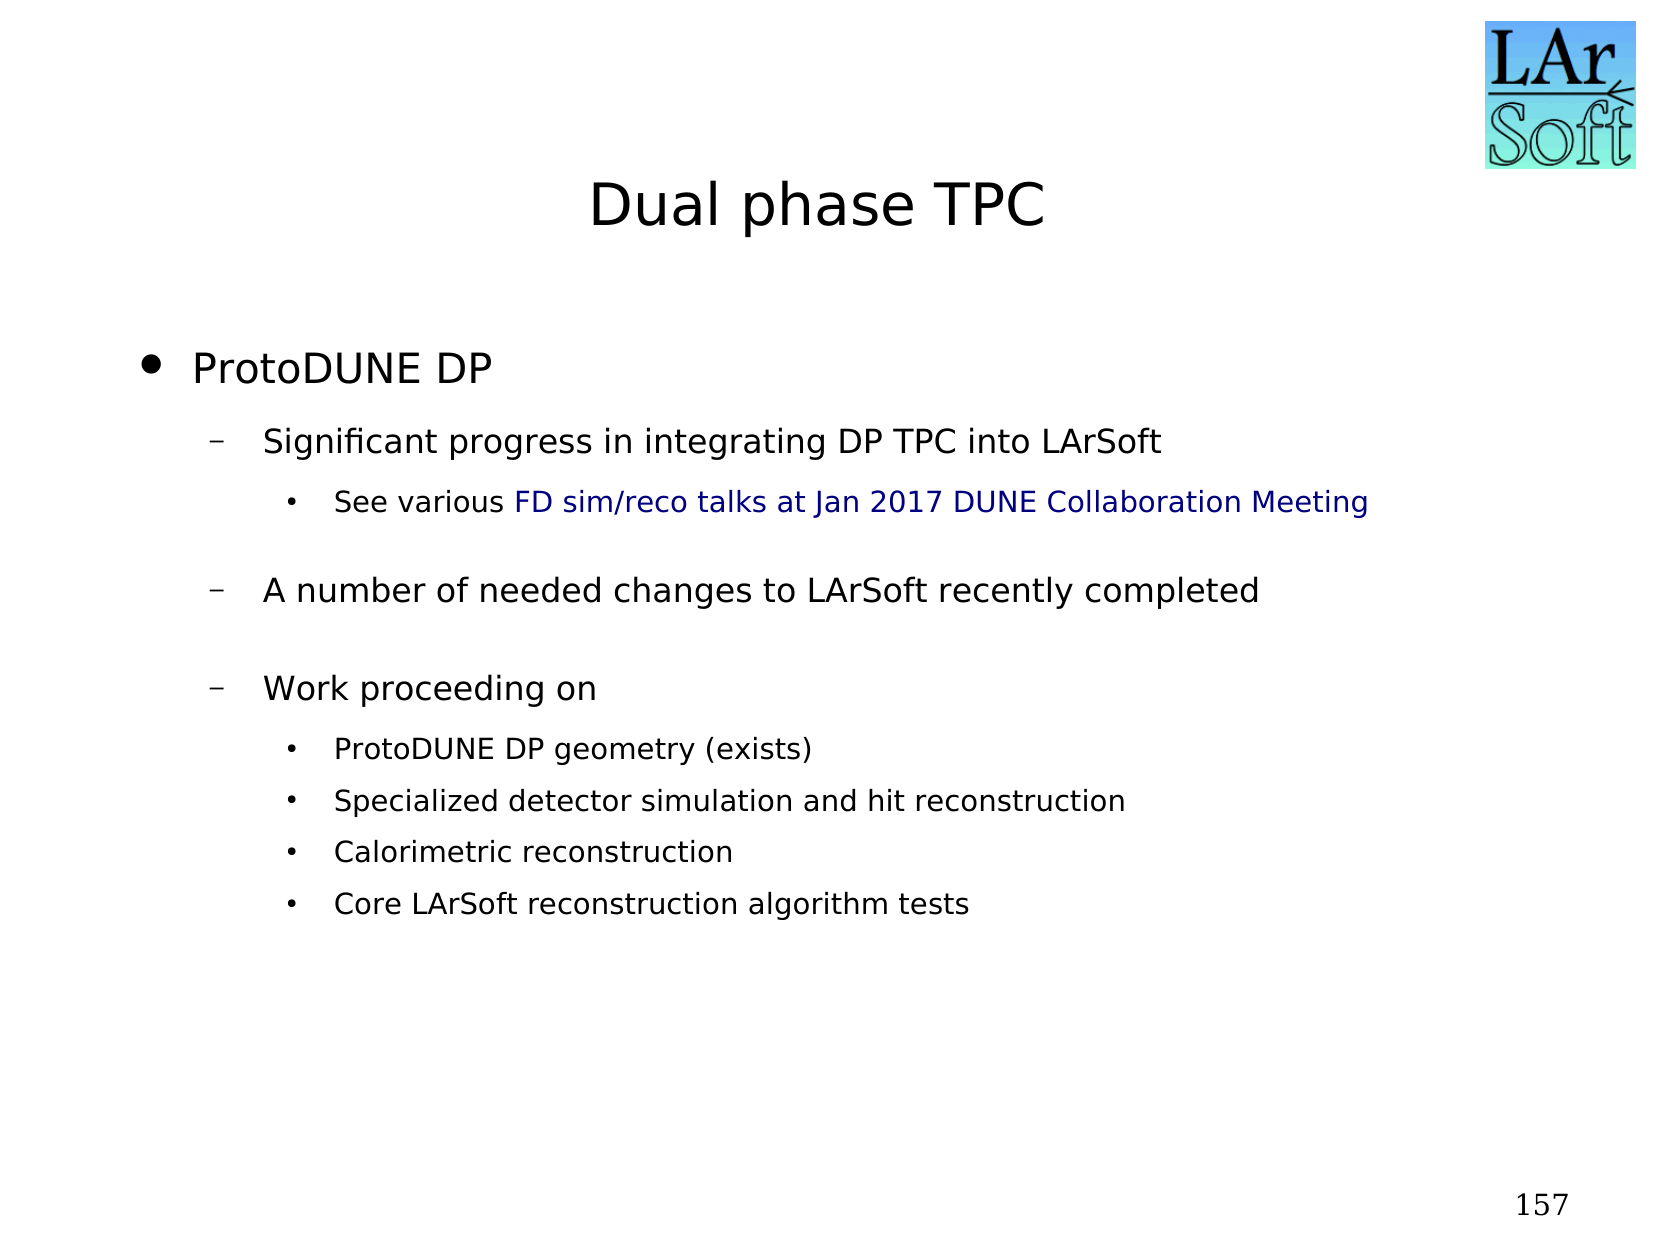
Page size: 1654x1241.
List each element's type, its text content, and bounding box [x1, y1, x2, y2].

title Dual phase TPC [121, 102, 1533, 310]
list ProtoDUNE DP Significant progress in integrating DP TPC into LArSoft See various FD sim/reco talks at Jan 2017 DUNE Collaboration Meeting A number of needed changes to LArSoft recently completed Work proceeding on ProtoDUNE DP geometry (exists) Specialized detector simulation and hit reconstruction Calorimetric reconstruction Core LArSoft reconstruction algorithm tests [121, 344, 1533, 1127]
picture [1485, 21, 1636, 169]
